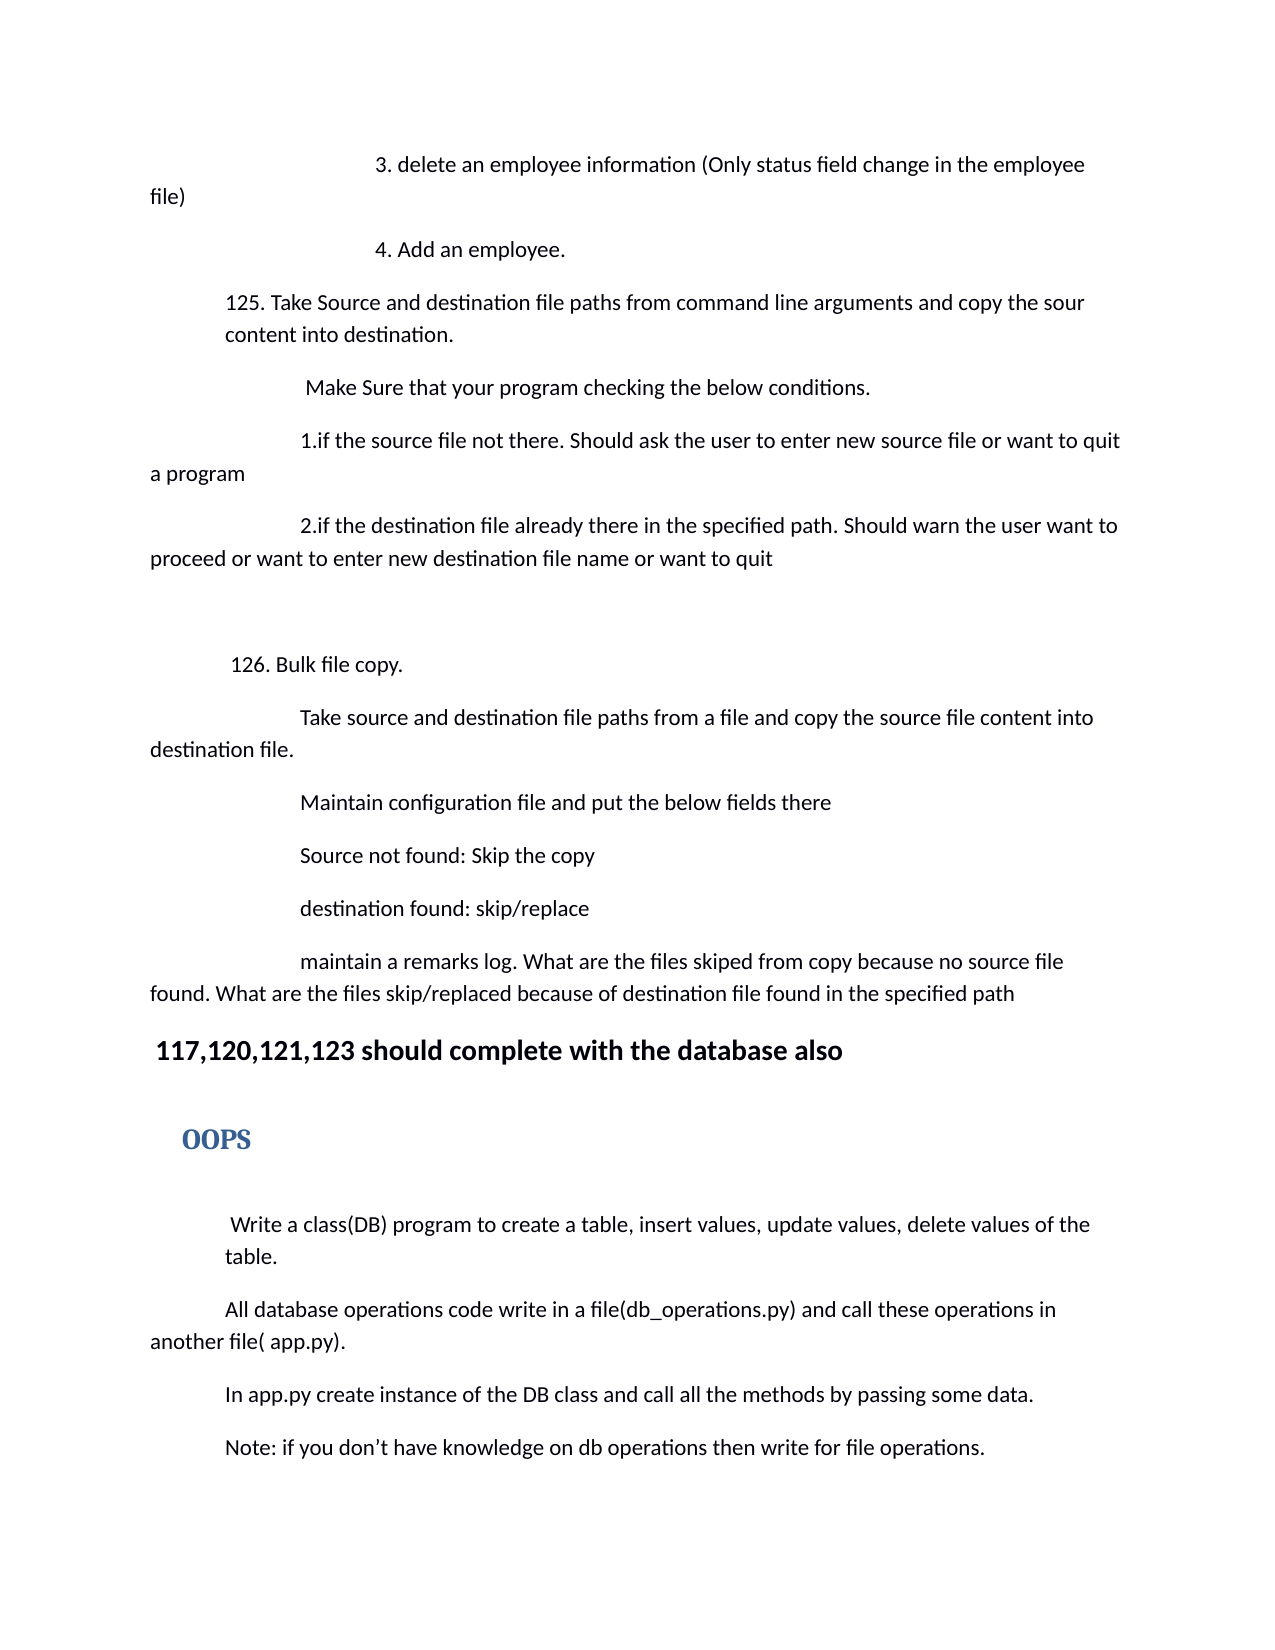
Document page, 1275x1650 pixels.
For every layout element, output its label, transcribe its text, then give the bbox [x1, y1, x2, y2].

text Make Sure that your program checking the below conditions. [150, 373, 1125, 401]
text Note: if you don’t have knowledge on db operations then write for file operations. [150, 1433, 1125, 1461]
text 3. delete an employee information (Only status field change in the employee file) [150, 150, 1125, 210]
list 126. Bulk file copy. [225, 650, 1125, 678]
text 4. Add an employee. [150, 235, 1125, 263]
list 125. Take Source and destination file paths from command line arguments and copy the sour content into destination. [225, 288, 1125, 348]
subtitle OOPS [150, 1123, 1125, 1157]
text 2.if the destination file already there in the specified path. Should warn the user want to proceed or want to enter new destination file name or want to quit [150, 512, 1125, 572]
text All database operations code write in a file(db_operations.py) and call these operations in another file( app.py). [150, 1295, 1125, 1355]
text maintain a remarks log. What are the files skiped from copy because no source file found. What are the files skip/replaced because of destination file found in the specified path [150, 947, 1125, 1007]
list Write a class(DB) program to create a table, insert values, update values, delete values of the table. [225, 1210, 1125, 1270]
text Maintain configuration file and put the below fields there [150, 788, 1125, 816]
text destination found: skip/replace [150, 894, 1125, 922]
text 117,120,121,123 should complete with the database also [150, 1032, 1125, 1068]
text In app.py create instance of the DB class and call all the methods by passing some data. [150, 1380, 1125, 1408]
text Take source and destination file paths from a file and copy the source file content into destination file. [150, 703, 1125, 763]
text Source not found: Skip the copy [150, 841, 1125, 869]
text 1.if the source file not there. Should ask the user to enter new source file or want to quit a program [150, 426, 1125, 487]
